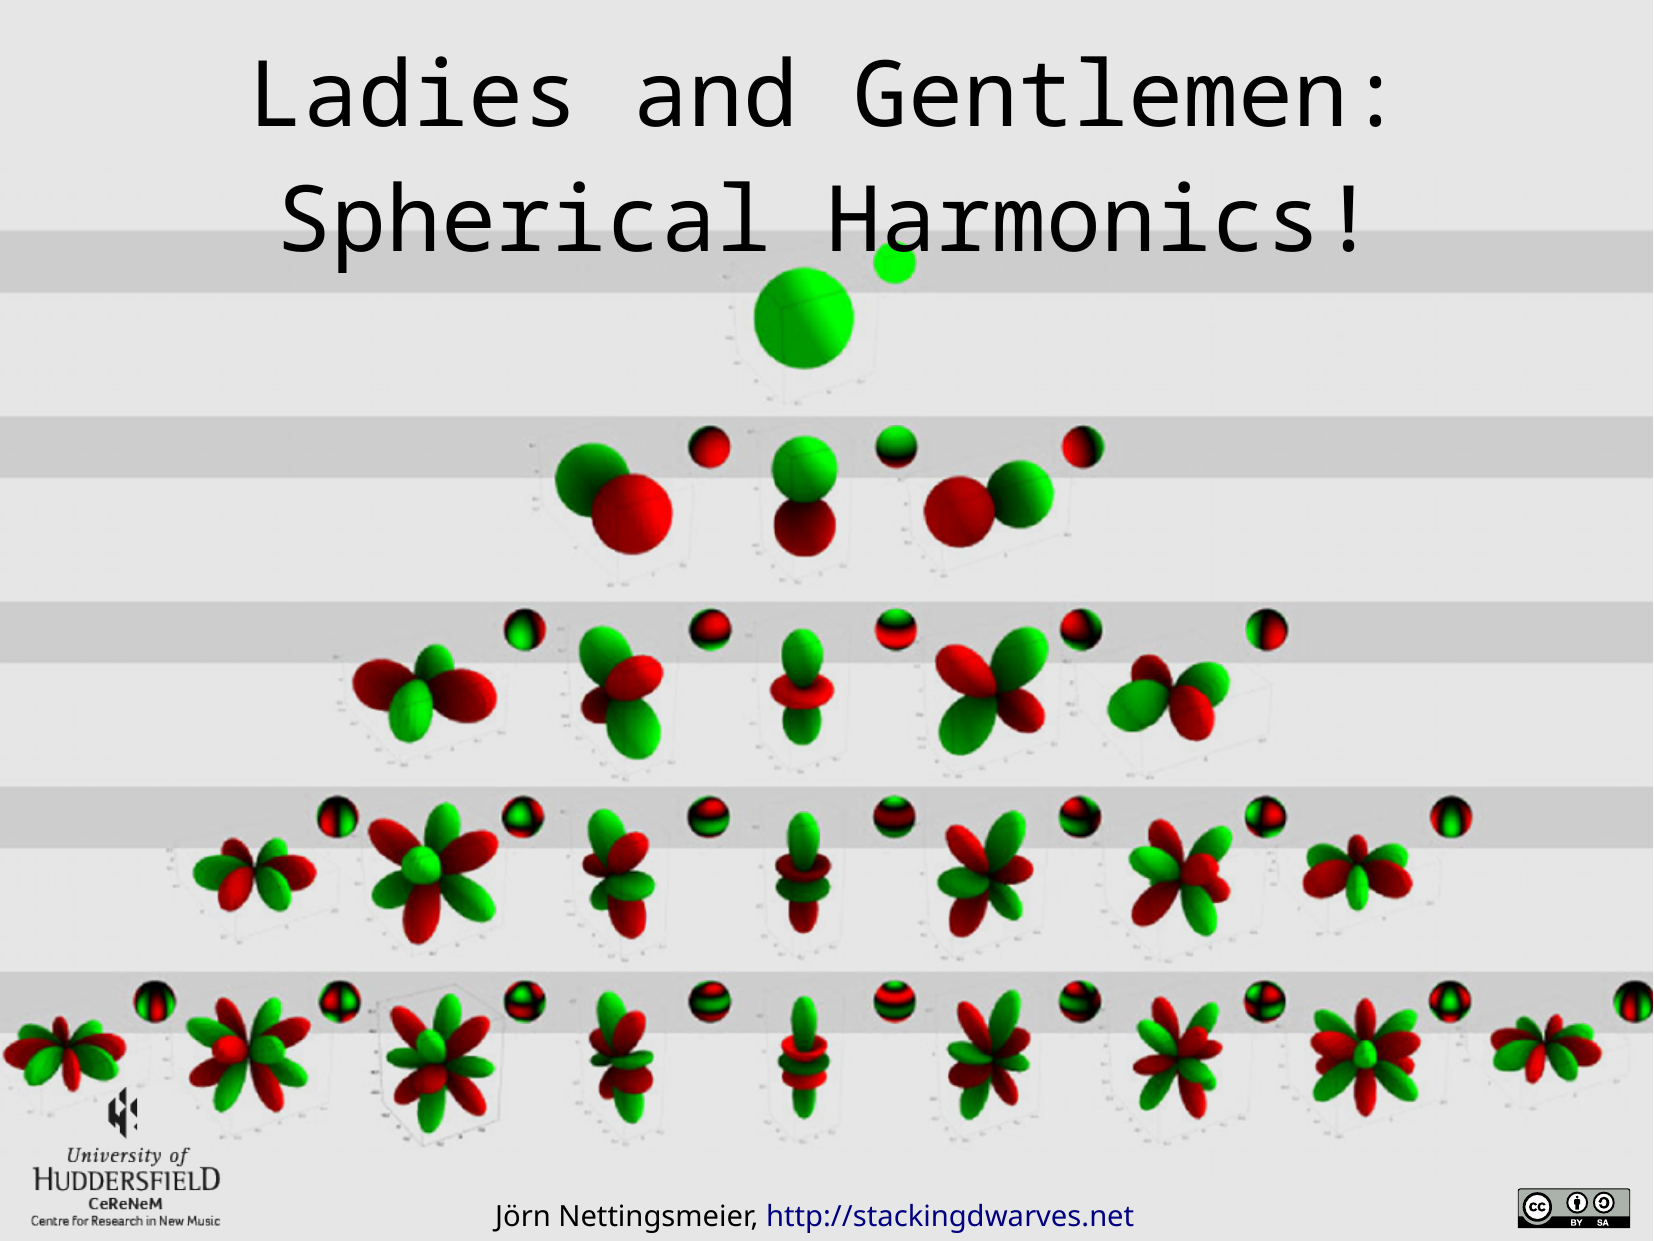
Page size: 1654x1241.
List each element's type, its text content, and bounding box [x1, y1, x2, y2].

picture [0, 167, 1653, 1229]
title Ladies and Gentlemen: Spherical Harmonics! [82, 45, 1571, 261]
